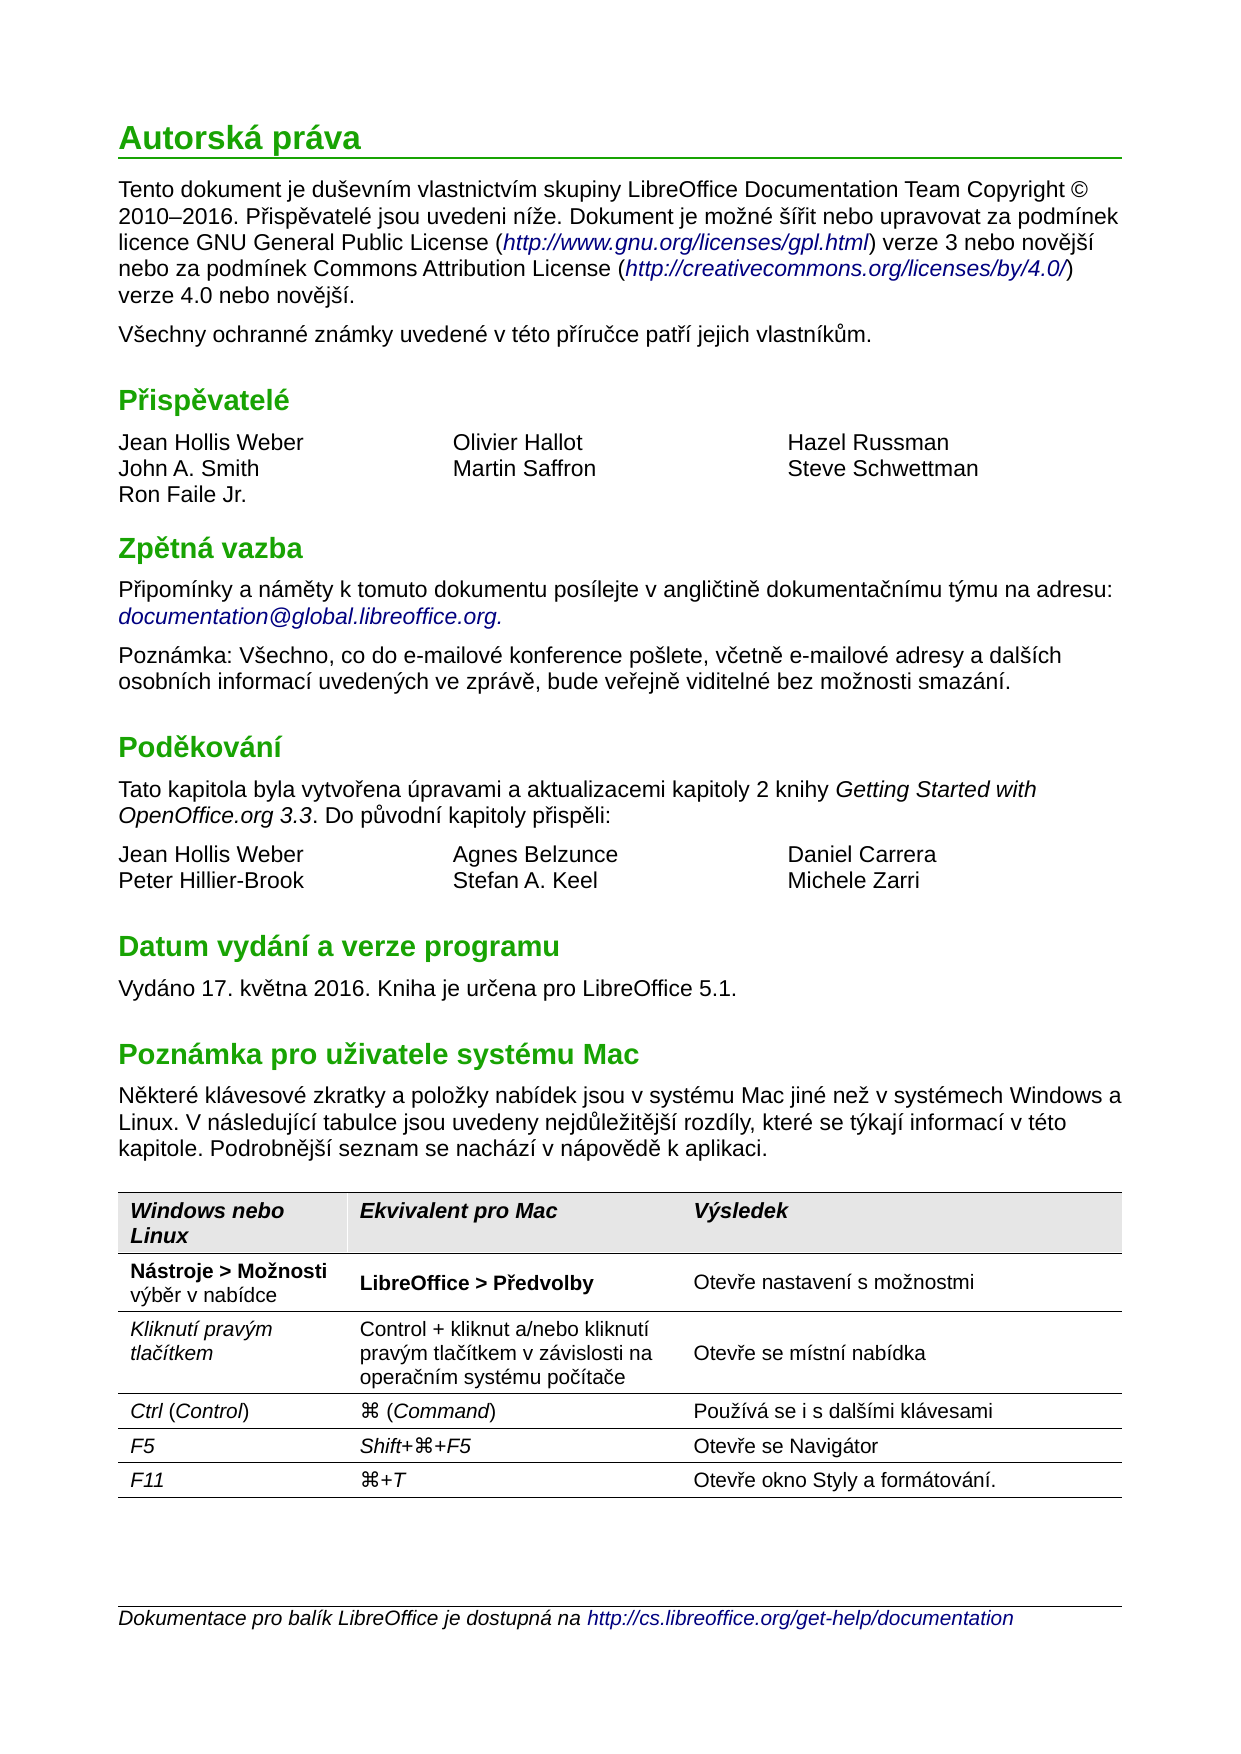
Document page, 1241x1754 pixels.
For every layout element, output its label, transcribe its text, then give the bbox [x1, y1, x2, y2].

table_cell Steve Schwettman [788, 455, 1122, 481]
table_cell [788, 481, 1122, 507]
table_cell Peter Hillier-Brook [118, 868, 453, 894]
text Tento dokument je duševním vlastnictvím skupiny LibreOffice Documentation Team Copyright © 2010–2016. Přispěvatelé jsou uvedeni níže. Dokument je možné šířit nebo upravovat za podmínek licence GNU General Public License (http://www.gnu.org/licenses/gpl.html) verze 3 nebo novější nebo za podmínek Commons Attribution License (http://creativecommons.org/licenses/by/4.0/) verze 4.0 nebo novější. [118, 176, 1122, 308]
table_header Agnes Belzunce [453, 841, 787, 867]
table_header Daniel Carrera [788, 841, 1122, 867]
table_cell Ctrl (Control) [118, 1394, 347, 1428]
table_cell LibreOffice > Předvolby [348, 1254, 681, 1311]
table_header Výsledek [681, 1193, 1122, 1252]
subtitle Datum vydání a verze programu [118, 929, 1122, 963]
table_cell Otevře okno Styly a formátování. [681, 1463, 1122, 1497]
table_header Windows nebo Linux [118, 1193, 347, 1252]
subtitle Autorská práva [118, 118, 1122, 157]
table_cell Michele Zarri [788, 868, 1122, 894]
table_header Jean Hollis Weber [118, 841, 453, 867]
text Tato kapitola byla vytvořena úpravami a aktualizacemi kapitoly 2 knihy Getting Started with OpenOffice.org 3.3. Do původní kapitoly přispěli: [118, 776, 1122, 828]
table_cell Ron Faile Jr. [118, 481, 453, 507]
subtitle Poznámka pro uživatele systému Mac [118, 1037, 1122, 1071]
text Vydáno 17. května 2016. Kniha je určena pro LibreOffice 5.1. [118, 974, 1122, 1001]
subtitle Zpětná vazba [118, 531, 1122, 565]
table_cell Používá se i s dalšími klávesami [681, 1394, 1122, 1428]
text Připomínky a náměty k tomuto dokumentu posílejte v angličtině dokumentačnímu týmu na adresu: documentation@global.libreoffice.org. [118, 576, 1122, 629]
table_cell Otevře se Navigátor [681, 1429, 1122, 1462]
text Poznámka: Všechno, co do e-mailové konference pošlete, včetně e-mailové adresy a dalších osobních informací uvedených ve zprávě, bude veřejně viditelné bez možnosti smazání. [118, 642, 1122, 694]
text Všechny ochranné známky uvedené v této příručce patří jejich vlastníkům. [118, 321, 1122, 347]
table_cell Stefan A. Keel [453, 868, 787, 894]
table_cell Kliknutí pravým tlačítkem [118, 1312, 347, 1393]
table_cell ⌘+T [348, 1463, 681, 1497]
table_cell F11 [118, 1463, 347, 1497]
text Některé klávesové zkratky a položky nabídek jsou v systému Mac jiné než v systémech Windows a Linux. V následující tabulce jsou uvedeny nejdůležitější rozdíly, které se týkají informací v této kapitole. Podrobnější seznam se nachází v nápovědě k aplikaci. [118, 1082, 1122, 1161]
table_cell [453, 481, 787, 507]
table_header Olivier Hallot [453, 429, 787, 455]
table_cell Otevře se místní nabídka [681, 1312, 1122, 1393]
table_cell Shift+⌘+F5 [348, 1429, 681, 1462]
table_cell Control + kliknut a/nebo kliknutí pravým tlačítkem v závislosti na operačním systému počítače [348, 1312, 681, 1393]
subtitle Poděkování [118, 731, 1122, 764]
table_cell F5 [118, 1429, 347, 1462]
table_cell Otevře nastavení s možnostmi [681, 1254, 1122, 1311]
table_header Ekvivalent pro Mac [348, 1193, 681, 1252]
table_header Hazel Russman [788, 429, 1122, 455]
table_cell Martin Saffron [453, 455, 787, 481]
subtitle Přispěvatelé [118, 383, 1122, 417]
table_cell Nástroje > Možnosti výběr v nabídce [118, 1254, 347, 1311]
table_header Jean Hollis Weber [118, 429, 453, 455]
table_cell John A. Smith [118, 455, 453, 481]
table_cell ⌘ (Command) [348, 1394, 681, 1428]
